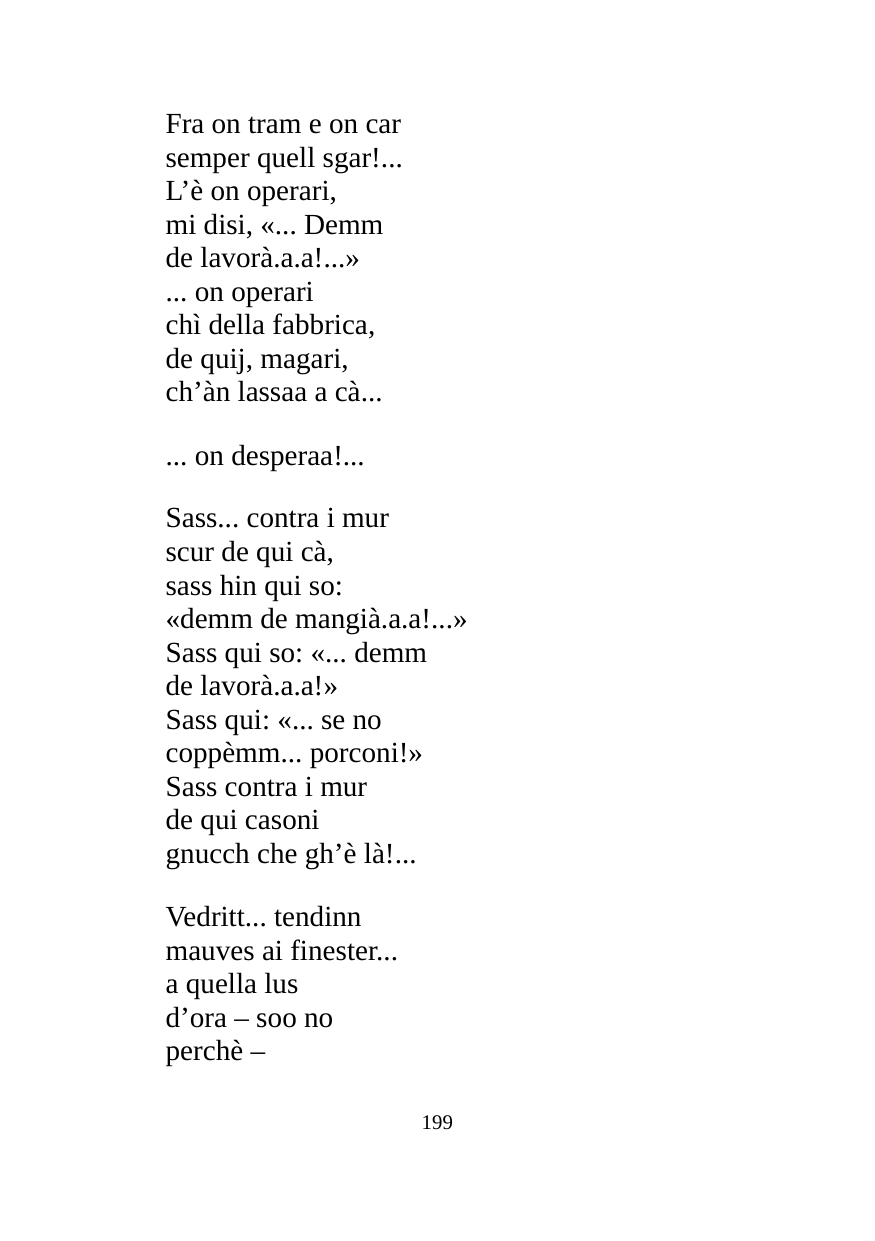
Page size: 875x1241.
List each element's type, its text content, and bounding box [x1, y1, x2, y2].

text Fra on tram e on car semper quell sgar!... L’è on operari, mi disi, «... Demm de lavorà.a.a!...» ... on operari chì della fabbrica, de quij, magari, ch’àn lassaa a cà... [165, 106, 768, 408]
text ... on desperaa!... [165, 438, 768, 471]
text Vedritt... tendinn mauves ai finester... a quella lus d’ora – soo no perchè – [165, 899, 768, 1067]
text Sass... contra i mur scur de qui cà, sass hin qui so: «demm de mangià.a.a!...» Sass qui so: «... demm de lavorà.a.a!» Sass qui: «... se no coppèmm... porconi!» Sass contra i mur de qui casoni gnucch che gh’è là!... [165, 501, 768, 869]
